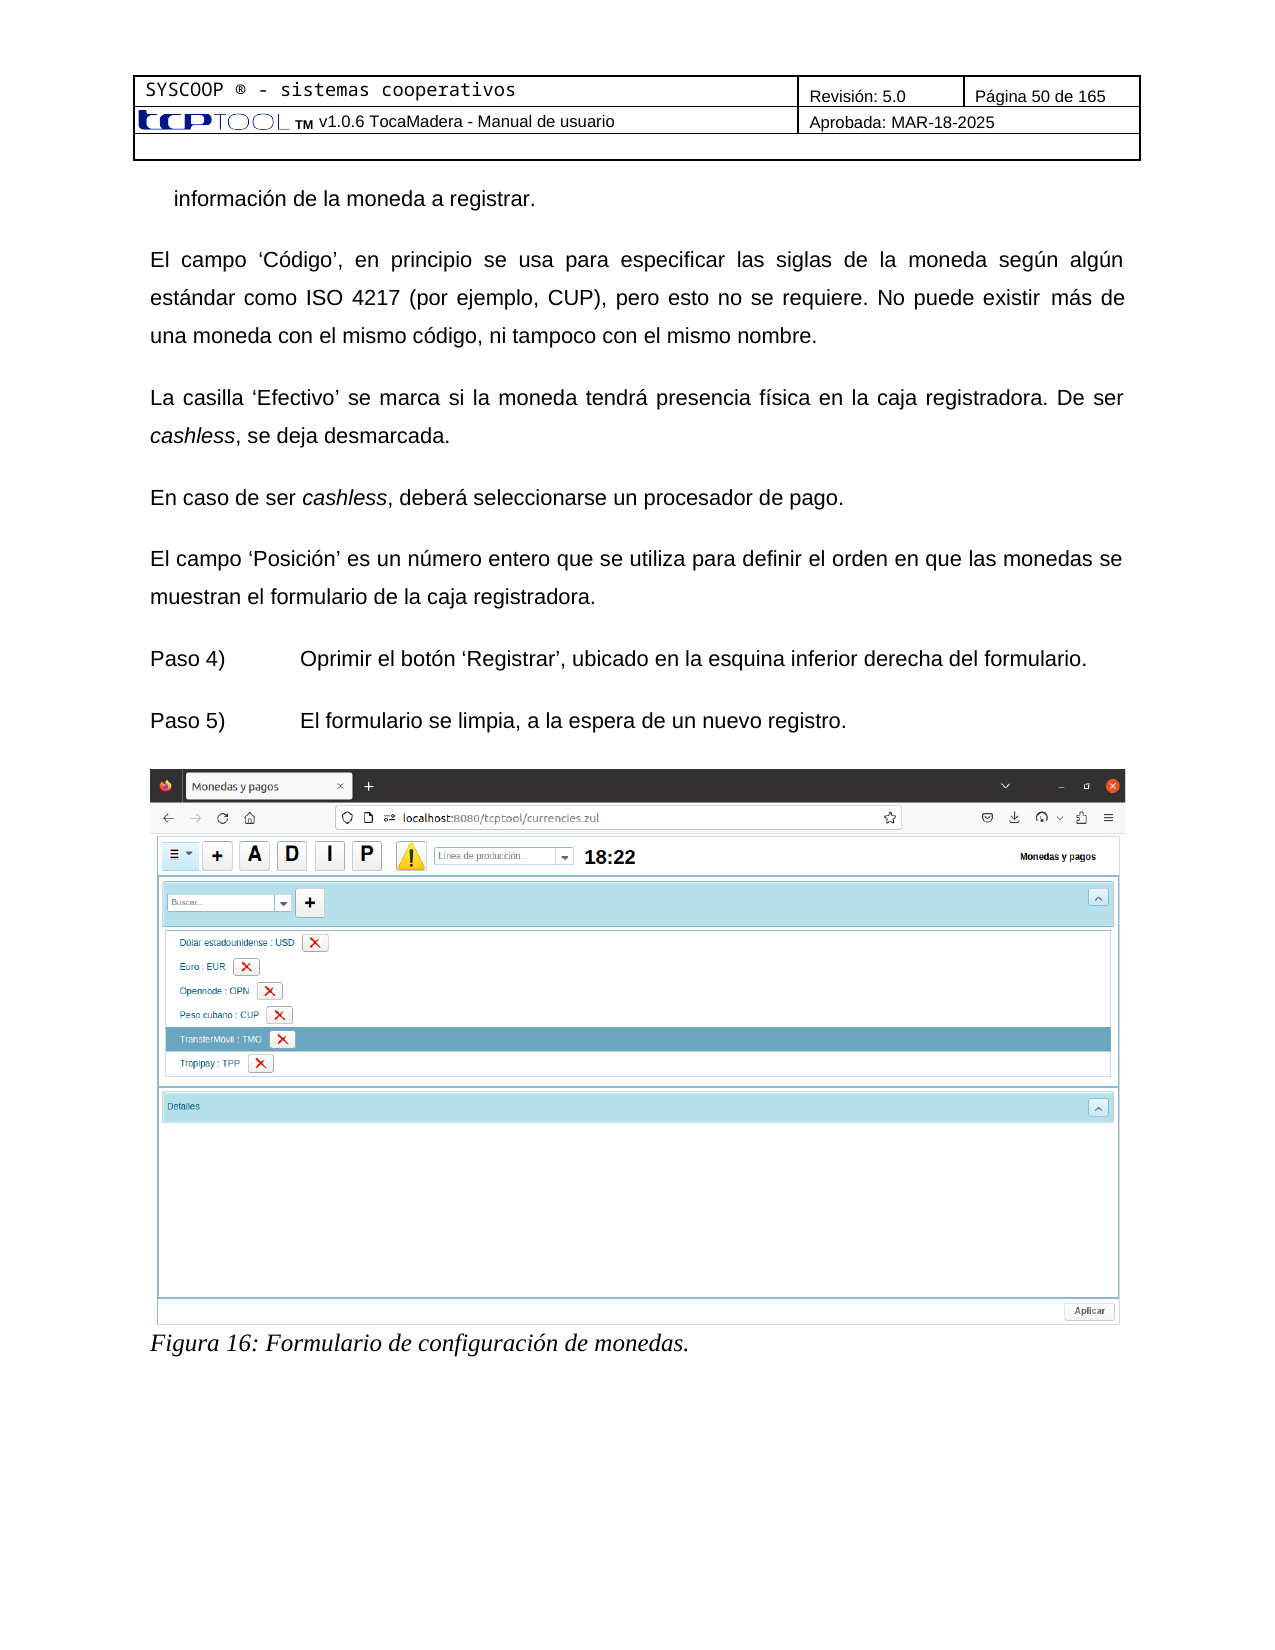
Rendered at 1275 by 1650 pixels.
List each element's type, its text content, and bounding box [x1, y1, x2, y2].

text El campo ‘Posición’ es un número entero que se utiliza para definir el orden en que las monedas se muestran el formulario de la caja registradora. [150, 546, 1125, 609]
picture [150, 769, 1125, 1328]
text En caso de ser cashless, deberá seleccionarse un procesador de pago. [150, 484, 1125, 509]
list información de la moneda a registrar. [150, 186, 1125, 211]
text La casilla ‘Efectivo’ se marca si la moneda tendrá presencia física en la caja registradora. De ser cashless, se deja desmarcada. [150, 385, 1125, 448]
text El campo ‘Código’, en principio se usa para especificar las siglas de la moneda según algún estándar como ISO 4217 (por ejemplo, CUP), pero esto no se requiere. No puede existir más de una moneda con el mismo código, ni tampoco con el mismo nombre. [150, 247, 1125, 348]
text Figura 16: Formulario de configuración de monedas. [150, 1328, 1125, 1357]
picture [138, 110, 290, 130]
list Oprimir el botón ‘Registrar’, ubicado en la esquina inferior derecha del formulario. [150, 646, 1125, 671]
list El formulario se limpia, a la espera de un nuevo registro. [150, 707, 1125, 733]
